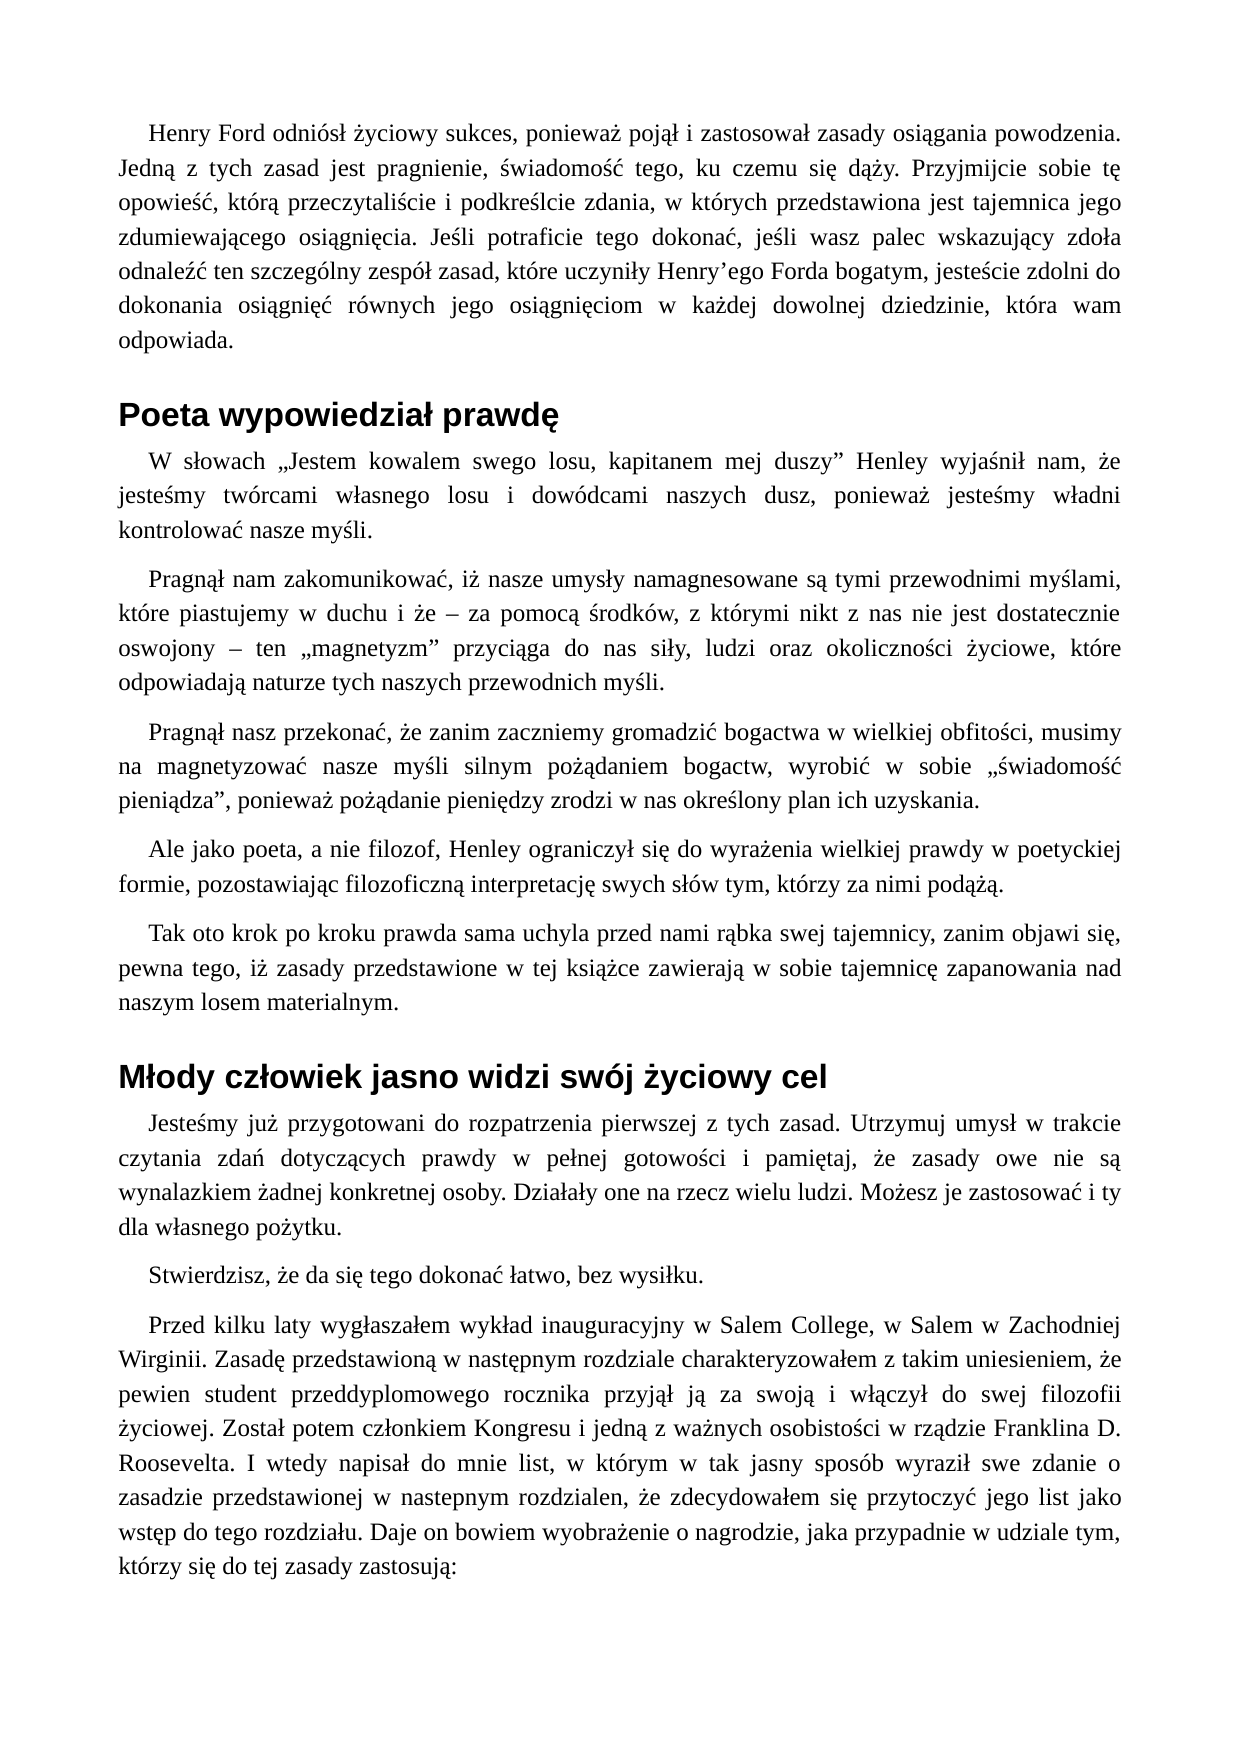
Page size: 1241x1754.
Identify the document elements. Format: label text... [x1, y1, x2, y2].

subtitle Młody człowiek jasno widzi swój życiowy cel [118, 1057, 1122, 1096]
text Tak oto krok po kroku prawda sama uchyla przed nami rąbka swej tajemnicy, zanim objawi się, pewna tego, iż zasady przedstawione w tej książce zawierają w sobie tajemnicę zapanowania nad naszym losem materialnym. [118, 918, 1122, 1016]
text Pragnął nam zakomunikować, iż nasze umysły namagnesowane są tymi przewodnimi myślami, które piastujemy w duchu i że – za pomocą środków, z którymi nikt z nas nie jest dostatecznie oswojony – ten „magnetyzm” przyciąga do nas siły, ludzi oraz okoliczności życiowe, które odpowiadają naturze tych naszych przewodnich myśli. [118, 564, 1122, 696]
text Henry Ford odniósł życiowy sukces, ponieważ pojął i zastosował zasady osiągania powodzenia. Jedną z tych zasad jest pragnienie, świadomość tego, ku czemu się dąży. Przyjmijcie sobie tę opowieść, którą przeczytaliście i podkreślcie zdania, w których przedstawiona jest tajemnica jego zdumiewającego osiągnięcia. Jeśli potraficie tego dokonać, jeśli wasz palec wskazujący zdoła odnaleźć ten szczególny zespół zasad, które uczyniły Henry’ego Forda bogatym, jesteście zdolni do dokonania osiągnięć równych jego osiągnięciom w każdej dowolnej dziedzinie, która wam odpowiada. [118, 118, 1122, 354]
subtitle Poeta wypowiedział prawdę [118, 395, 1122, 433]
text Pragnął nasz przekonać, że zanim zaczniemy gromadzić bogactwa w wielkiej obfitości, musimy na magnetyzować nasze myśli silnym pożądaniem bogactw, wyrobić w sobie „świadomość pieniądza”, ponieważ pożądanie pieniędzy zrodzi w nas określony plan ich uzyskania. [118, 717, 1122, 814]
text Stwierdzisz, że da się tego dokonać łatwo, bez wysiłku. [118, 1261, 1122, 1289]
text Przed kilku laty wygłaszałem wykład inauguracyjny w Salem College, w Salem w Zachodniej Wirginii. Zasadę przedstawioną w następnym rozdziale charakteryzowałem z takim uniesieniem, że pewien student przeddyplomowego rocznika przyjął ją za swoją i włączył do swej filozofii życiowej. Został potem członkiem Kongresu i jedną z ważnych osobistości w rządzie Franklina D. Roosevelta. I wtedy napisał do mnie list, w którym w tak jasny sposób wyraził swe zdanie o zasadzie przedstawionej w nastepnym rozdzialen, że zdecydowałem się przytoczyć jego list jako wstęp do tego rozdziału. Daje on bowiem wyobrażenie o nagrodzie, jaka przypadnie w udziale tym, którzy się do tej zasady zastosują: [118, 1310, 1122, 1580]
text Ale jako poeta, a nie filozof, Henley ograniczył się do wyrażenia wielkiej prawdy w poetyckiej formie, pozostawiając filozoficzną interpretację swych słów tym, którzy za nimi podążą. [118, 834, 1122, 898]
text W słowach „Jestem kowalem swego losu, kapitanem mej duszy” Henley wyjaśnił nam, że jesteśmy twórcami własnego losu i dowódcami naszych dusz, ponieważ jesteśmy władni kontrolować nasze myśli. [118, 446, 1122, 544]
text Jesteśmy już przygotowani do rozpatrzenia pierwszej z tych zasad. Utrzymuj umysł w trakcie czytania zdań dotyczących prawdy w pełnej gotowości i pamiętaj, że zasady owe nie są wynalazkiem żadnej konkretnej osoby. Działały one na rzecz wielu ludzi. Możesz je zastosować i ty dla własnego pożytku. [118, 1108, 1122, 1240]
